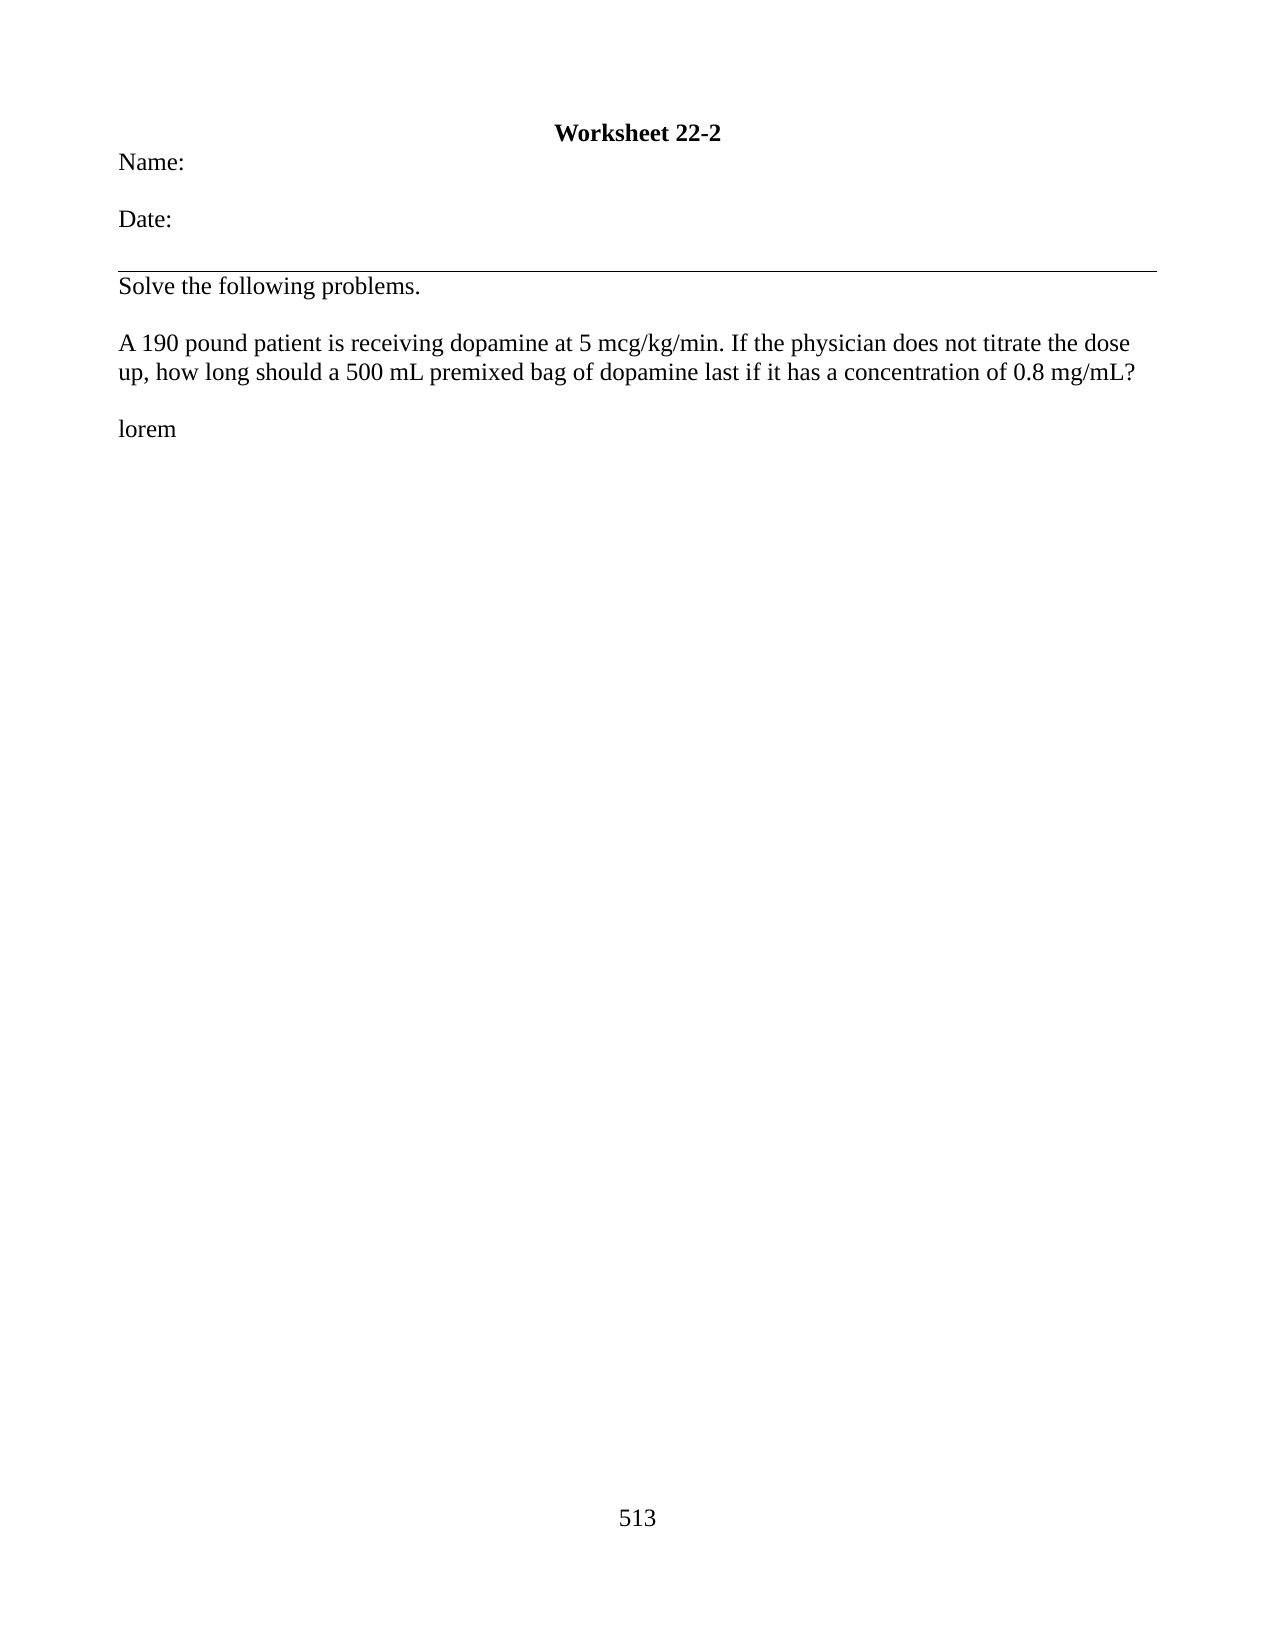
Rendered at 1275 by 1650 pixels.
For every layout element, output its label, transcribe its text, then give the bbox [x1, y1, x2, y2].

text Solve the following problems. [118, 272, 1157, 299]
text Worksheet 22-2 [118, 118, 1157, 147]
text Date: [118, 204, 1157, 233]
text lorem [118, 414, 1157, 443]
text A 190 pound patient is receiving dopamine at 5 mcg/kg/min. If the physician does not titrate the dose up, how long should a 500 mL premixed bag of dopamine last if it has a concentration of 0.8 mg/mL? [118, 328, 1157, 386]
text Name: [118, 147, 1157, 176]
